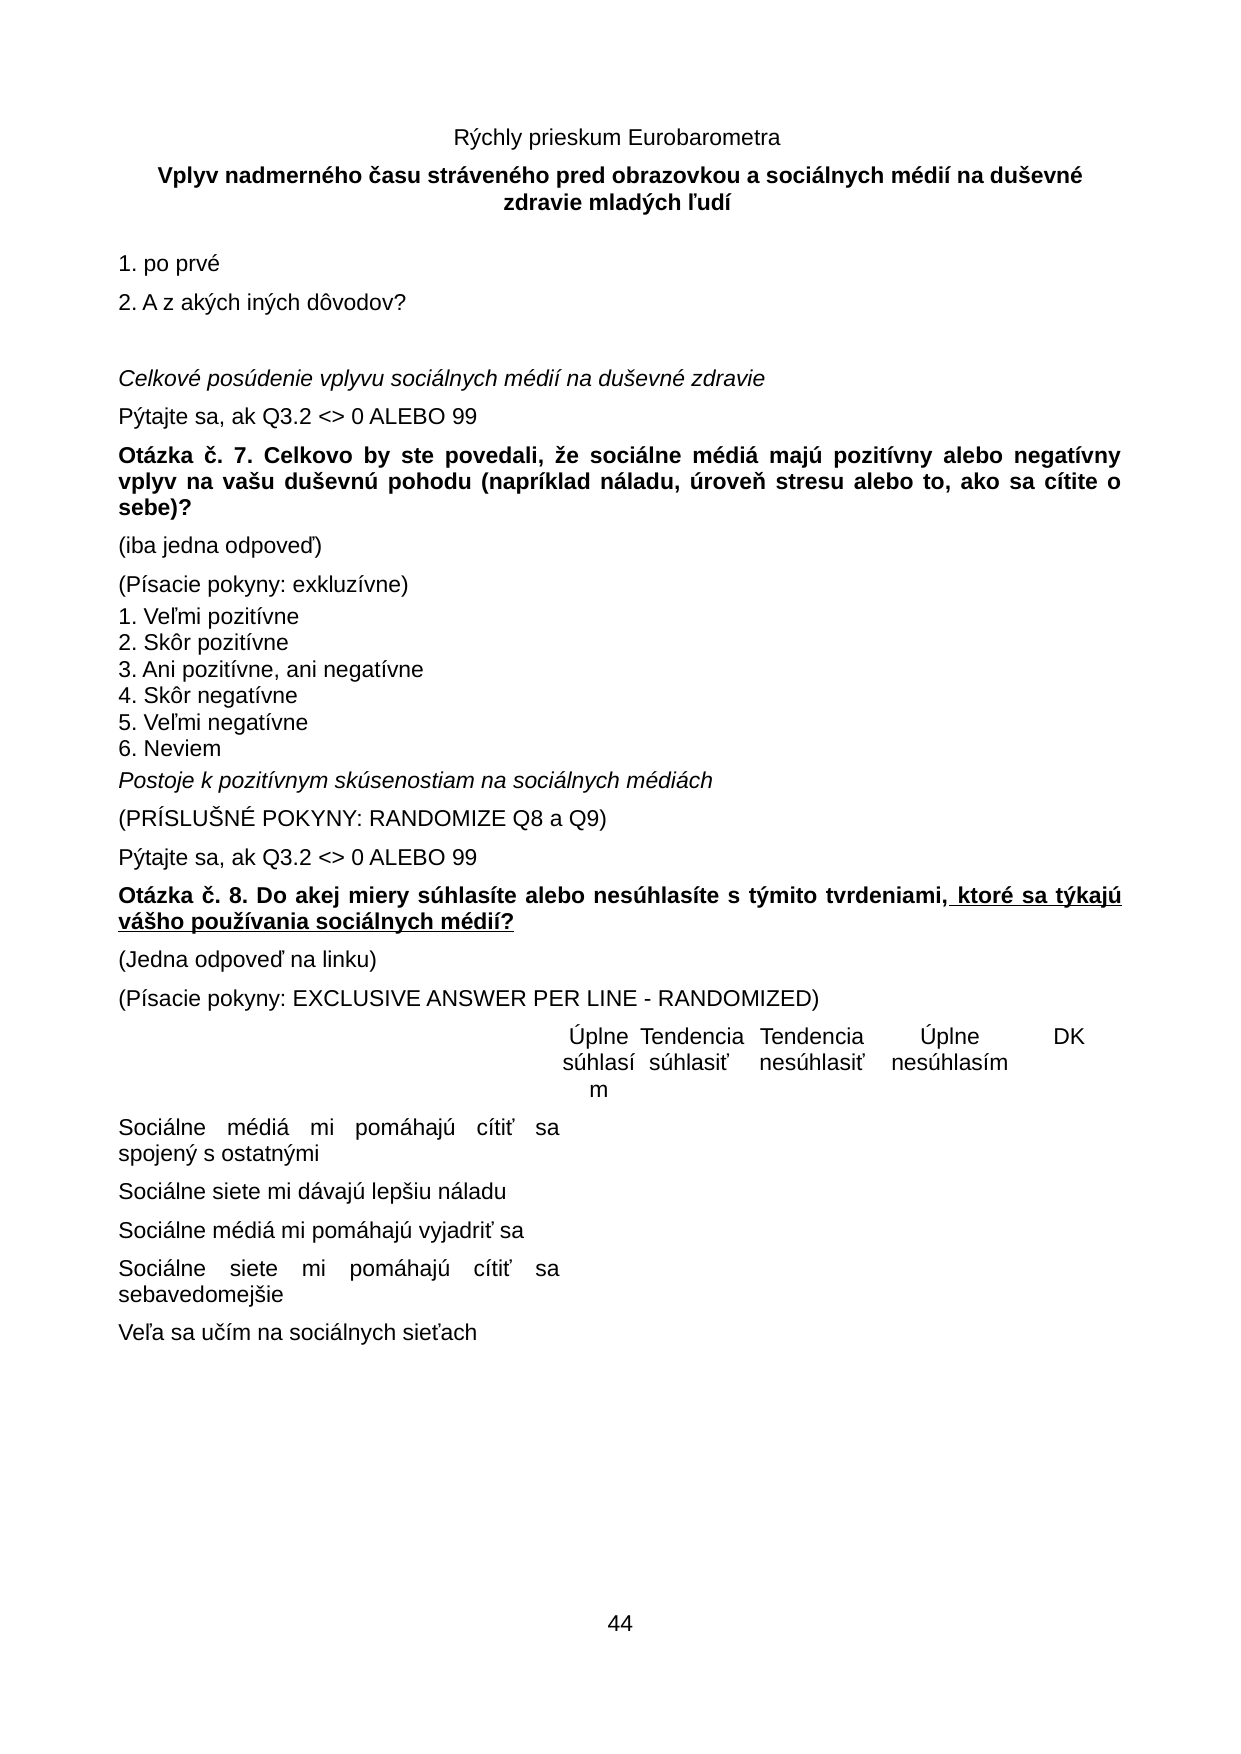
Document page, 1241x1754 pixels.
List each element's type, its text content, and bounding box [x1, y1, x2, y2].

table_cell [877, 1108, 1022, 1172]
text Postoje k pozitívnym skúsenostiam na sociálnych médiách [118, 767, 1122, 793]
table_cell [637, 1249, 747, 1313]
text Otázka č. 7. Celkovo by ste povedali, že sociálne médiá majú pozitívny alebo negatívny vplyv na vašu duševnú pohodu (napríklad náladu, úroveň stresu alebo to, ako sa cítite o sebe)? [118, 442, 1122, 521]
table_header DK [1023, 1017, 1122, 1108]
table_cell [1023, 1173, 1122, 1211]
text 3. Ani pozitívne, ani negatívne [118, 656, 1122, 682]
table_cell [877, 1173, 1022, 1211]
table_cell [877, 1249, 1022, 1313]
table_cell [1023, 1249, 1122, 1313]
text (Písacie pokyny: EXCLUSIVE ANSWER PER LINE - RANDOMIZED) [118, 984, 1122, 1011]
table_cell [747, 1211, 877, 1249]
table_cell [1023, 1314, 1122, 1352]
table_cell [560, 1249, 637, 1313]
table_header Tendencia súhlasiť [637, 1017, 747, 1108]
table_cell [877, 1211, 1022, 1249]
table_cell [877, 1314, 1022, 1352]
table_cell [1023, 1211, 1122, 1249]
text (PRÍSLUŠNÉ POKYNY: RANDOMIZE Q8 a Q9) [118, 805, 1122, 832]
text 1. Veľmi pozitívne [118, 603, 1122, 629]
table_cell [560, 1173, 637, 1211]
text 2. A z akých iných dôvodov? [118, 289, 1122, 315]
table_cell [637, 1211, 747, 1249]
table_cell [560, 1211, 637, 1249]
table_cell [1023, 1108, 1122, 1172]
text 1. po prvé [118, 250, 1122, 277]
table_cell [637, 1108, 747, 1172]
table_cell Sociálne médiá mi pomáhajú cítiť sa spojený s ostatnými [118, 1108, 560, 1172]
text (iba jedna odpoveď) [118, 532, 1122, 559]
text Pýtajte sa, ak Q3.2 <> 0 ALEBO 99 [118, 403, 1122, 430]
text 6. Neviem [118, 735, 1122, 761]
table_header Tendencia nesúhlasiť [747, 1017, 877, 1108]
text (Jedna odpoveď na linku) [118, 946, 1122, 973]
table_cell Sociálne médiá mi pomáhajú vyjadriť sa [118, 1211, 560, 1249]
table_cell Sociálne siete mi dávajú lepšiu náladu [118, 1173, 560, 1211]
table_header Úplne nesúhlasím [877, 1017, 1022, 1108]
text Otázka č. 8. Do akej miery súhlasíte alebo nesúhlasíte s týmito tvrdeniami, ktoré sa týkajú vášho používania sociálnych médií? [118, 882, 1122, 934]
table_cell Veľa sa učím na sociálnych sieťach [118, 1314, 560, 1352]
table_cell [747, 1314, 877, 1352]
table_cell [747, 1108, 877, 1172]
text (Písacie pokyny: exkluzívne) [118, 571, 1122, 597]
table_header [118, 1017, 560, 1108]
table_header Úplne súhlasím [560, 1017, 637, 1108]
text 2. Skôr pozitívne [118, 629, 1122, 656]
table_cell [560, 1108, 637, 1172]
table_cell [637, 1314, 747, 1352]
table_cell Sociálne siete mi pomáhajú cítiť sa sebavedomejšie [118, 1249, 560, 1313]
table_cell [560, 1314, 637, 1352]
text 4. Skôr negatívne [118, 682, 1122, 708]
table_cell [747, 1173, 877, 1211]
text Celkové posúdenie vplyvu sociálnych médií na duševné zdravie [118, 365, 1122, 391]
text 5. Veľmi negatívne [118, 708, 1122, 735]
table_cell [637, 1173, 747, 1211]
table_cell [747, 1249, 877, 1313]
text Pýtajte sa, ak Q3.2 <> 0 ALEBO 99 [118, 843, 1122, 870]
